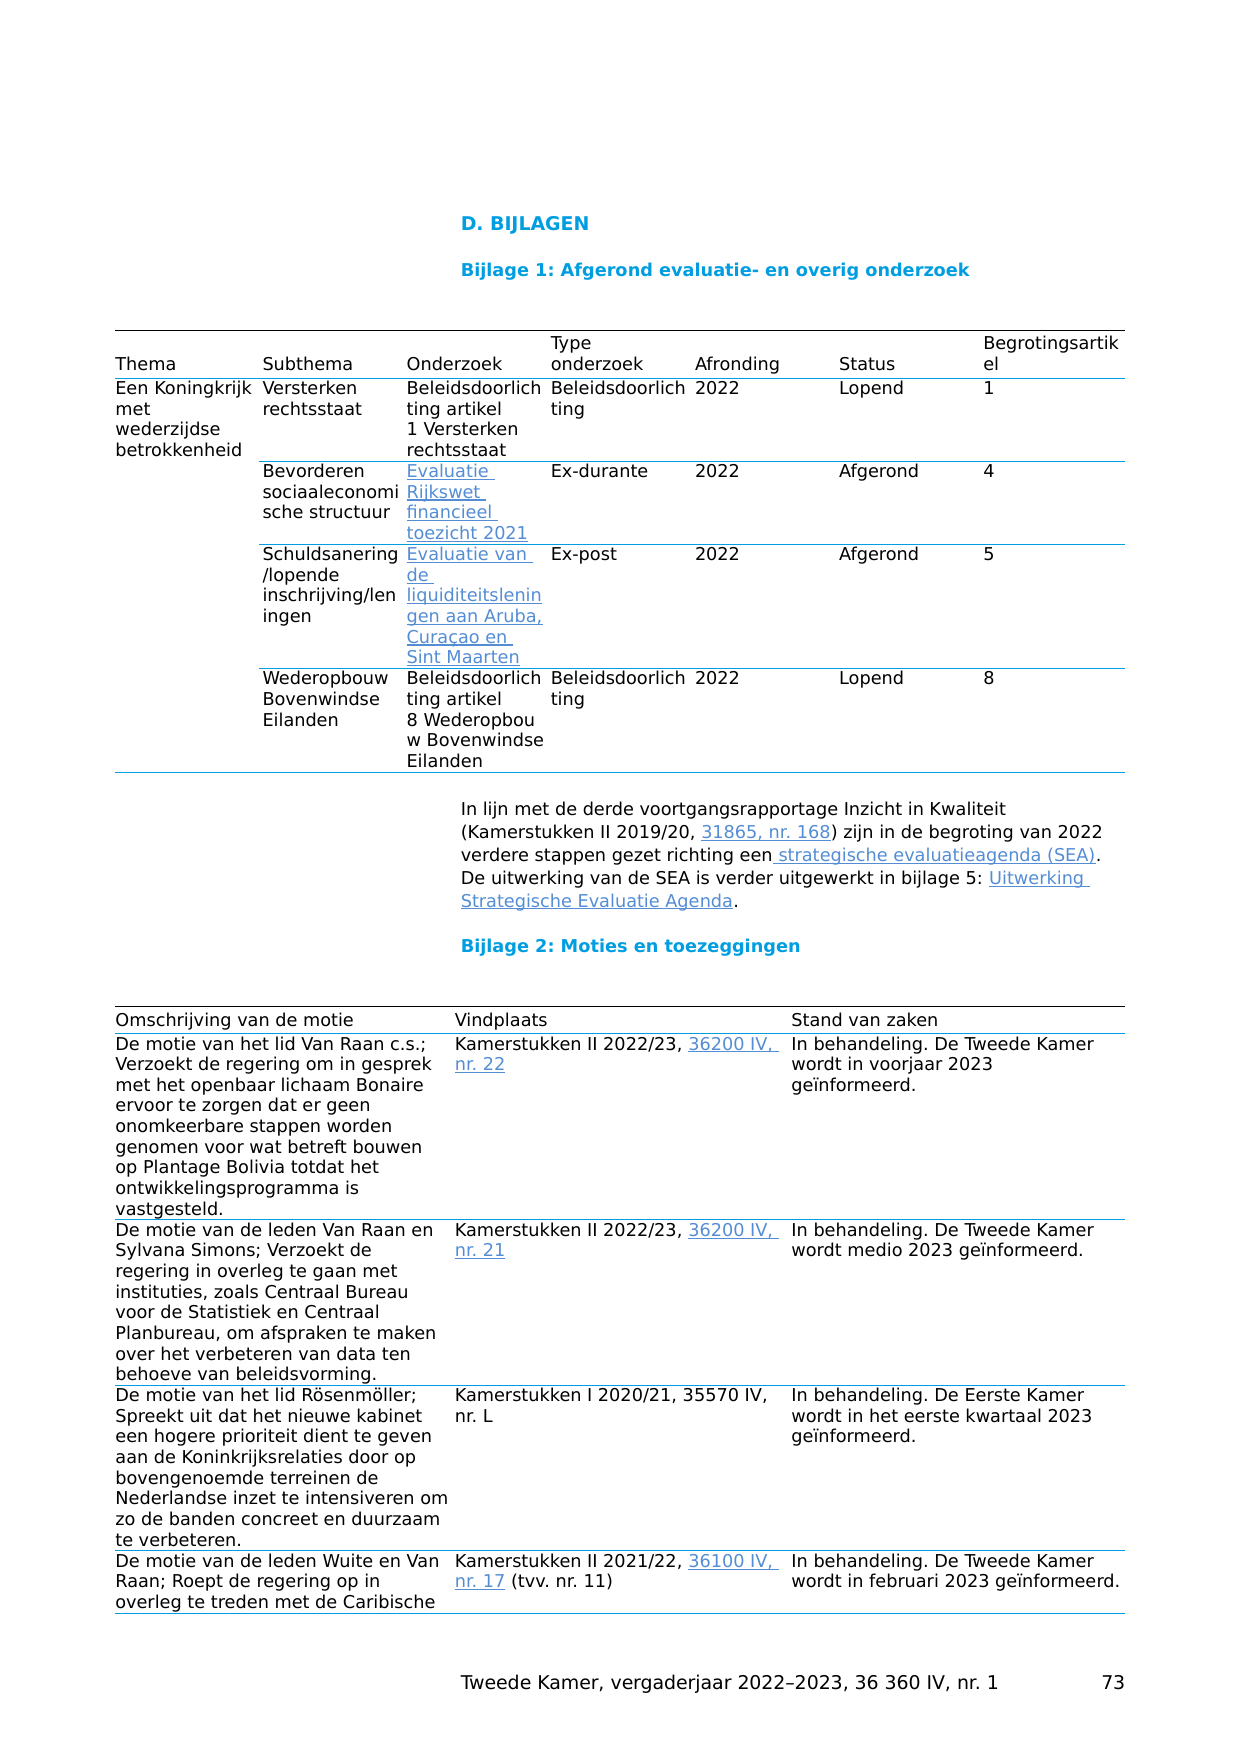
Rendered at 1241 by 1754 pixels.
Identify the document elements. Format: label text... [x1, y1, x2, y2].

table_cell Kamerstukken II 2022/23, 36200 IV, nr. 22 [452, 1034, 788, 1219]
table_cell 4 [980, 462, 1125, 543]
table_cell In behandeling. De Tweede Kamer wordt medio 2023 geïnformeerd. [788, 1220, 1125, 1385]
table_cell Ex-post [548, 545, 692, 668]
table_cell In behandeling. De Tweede Kamer wordt in voorjaar 2023 geïnformeerd. [788, 1034, 1125, 1219]
table_cell Bevorderen sociaaleconomische structuur [259, 462, 403, 543]
table_cell Afgerond [836, 462, 980, 543]
table_cell Status [836, 331, 980, 377]
table_cell 5 [980, 545, 1125, 668]
table_cell Een Koningkrijk met wederzijdse betrokkenheid [115, 379, 259, 771]
title Bijlage 1: Afgerond evaluatie- en overig onderzoek [461, 258, 1125, 281]
table_cell Type onderzoek [548, 331, 692, 377]
table_cell Evaluatie Rijkswet financieel toezicht 2021 [404, 462, 548, 543]
table_cell 1 [980, 379, 1125, 461]
table_cell Beleidsdoorlichting artikel 8 Wederopbouw Bovenwindse Eilanden [404, 669, 548, 771]
table_cell Begrotingsartikel [980, 331, 1125, 377]
text In lijn met de derde voortgangsrapportage Inzicht in Kwaliteit (Kamerstukken II 2019/20, 31865, nr. 168) zijn in de begroting van 2022 verdere stappen gezet richting een strategische evaluatieagenda (SEA). De uitwerking van de SEA is verder uitgewerkt in bijlage 5: Uitwerking Strategische Evaluatie Agenda. [461, 797, 1125, 912]
table_cell 2022 [692, 462, 836, 543]
table_cell 2022 [692, 545, 836, 668]
table_header Tabel 42 Door de Staten-Generaal aanvaarde moties [115, 981, 1125, 1006]
table_cell 2022 [692, 669, 836, 771]
table_cell Thema [115, 331, 259, 377]
table_cell Beleidsdoorlichting [548, 379, 692, 461]
table_cell De motie van de leden Wuite en Van Raan; Roept de regering op in overleg te treden met de Caribische [115, 1551, 452, 1613]
table_cell Afronding [692, 331, 836, 377]
table_cell 2022 [692, 379, 836, 461]
table_cell 8 [980, 669, 1125, 771]
table_cell Stand van zaken [788, 1007, 1125, 1033]
table_cell De motie van het lid Rösenmöller; Spreekt uit dat het nieuwe kabinet een hogere prioriteit dient te geven aan de Koninkrijksrelaties door op bovengenoemde terreinen de Nederlandse inzet te intensiveren om zo de banden concreet en duurzaam te verbeteren. [115, 1386, 452, 1550]
table_cell Beleidsdoorlichting artikel 1 Versterken rechtsstaat [404, 379, 548, 461]
table_cell Beleidsdoorlichting [548, 669, 692, 771]
table_cell Omschrijving van de motie [115, 1007, 452, 1033]
table_cell Versterken rechtsstaat [259, 379, 403, 461]
table_cell Vindplaats [452, 1007, 788, 1033]
table_cell Kamerstukken II 2021/22, 36100 IV, nr. 17 (tvv. nr. 11) [452, 1551, 788, 1613]
table_header Tabel 41 Opbrengsten Strategische Evaluatieagenda (SEA) [115, 305, 1125, 330]
table_cell Ex-durante [548, 462, 692, 543]
table_cell De motie van het lid Van Raan c.s.; Verzoekt de regering om in gesprek met het openbaar lichaam Bonaire ervoor te zorgen dat er geen onomkeerbare stappen worden genomen voor wat betreft bouwen op Plantage Bolivia totdat het ontwikkelingsprogramma is vastgesteld. [115, 1034, 452, 1219]
title Bijlage 2: Moties en toezeggingen [461, 934, 1125, 957]
title D. Bijlagen [461, 213, 1125, 235]
table_cell Evaluatie van de liquiditeitsleningen aan Aruba, Curaçao en Sint Maarten [404, 545, 548, 668]
table_cell Wederopbouw Bovenwindse Eilanden [259, 669, 403, 771]
table_cell De motie van de leden Van Raan en Sylvana Simons; Verzoekt de regering in overleg te gaan met instituties, zoals Centraal Bureau voor de Statistiek en Centraal Planbureau, om afspraken te maken over het verbeteren van data ten behoeve van beleidsvorming. [115, 1220, 452, 1385]
table_cell Lopend [836, 669, 980, 771]
table_cell Kamerstukken I 2020/21, 35570 IV, nr. L [452, 1386, 788, 1550]
table_cell In behandeling. De Tweede Kamer wordt in februari 2023 geïnformeerd. [788, 1551, 1125, 1613]
table_cell Afgerond [836, 545, 980, 668]
table_cell Onderzoek [404, 331, 548, 377]
table_cell In behandeling. De Eerste Kamer wordt in het eerste kwartaal 2023 geïnformeerd. [788, 1386, 1125, 1550]
table_cell Subthema [259, 331, 403, 377]
table_cell Lopend [836, 379, 980, 461]
table_cell Kamerstukken II 2022/23, 36200 IV, nr. 21 [452, 1220, 788, 1385]
table_cell Schuldsanering/lopende inschrijving/leningen [259, 545, 403, 668]
